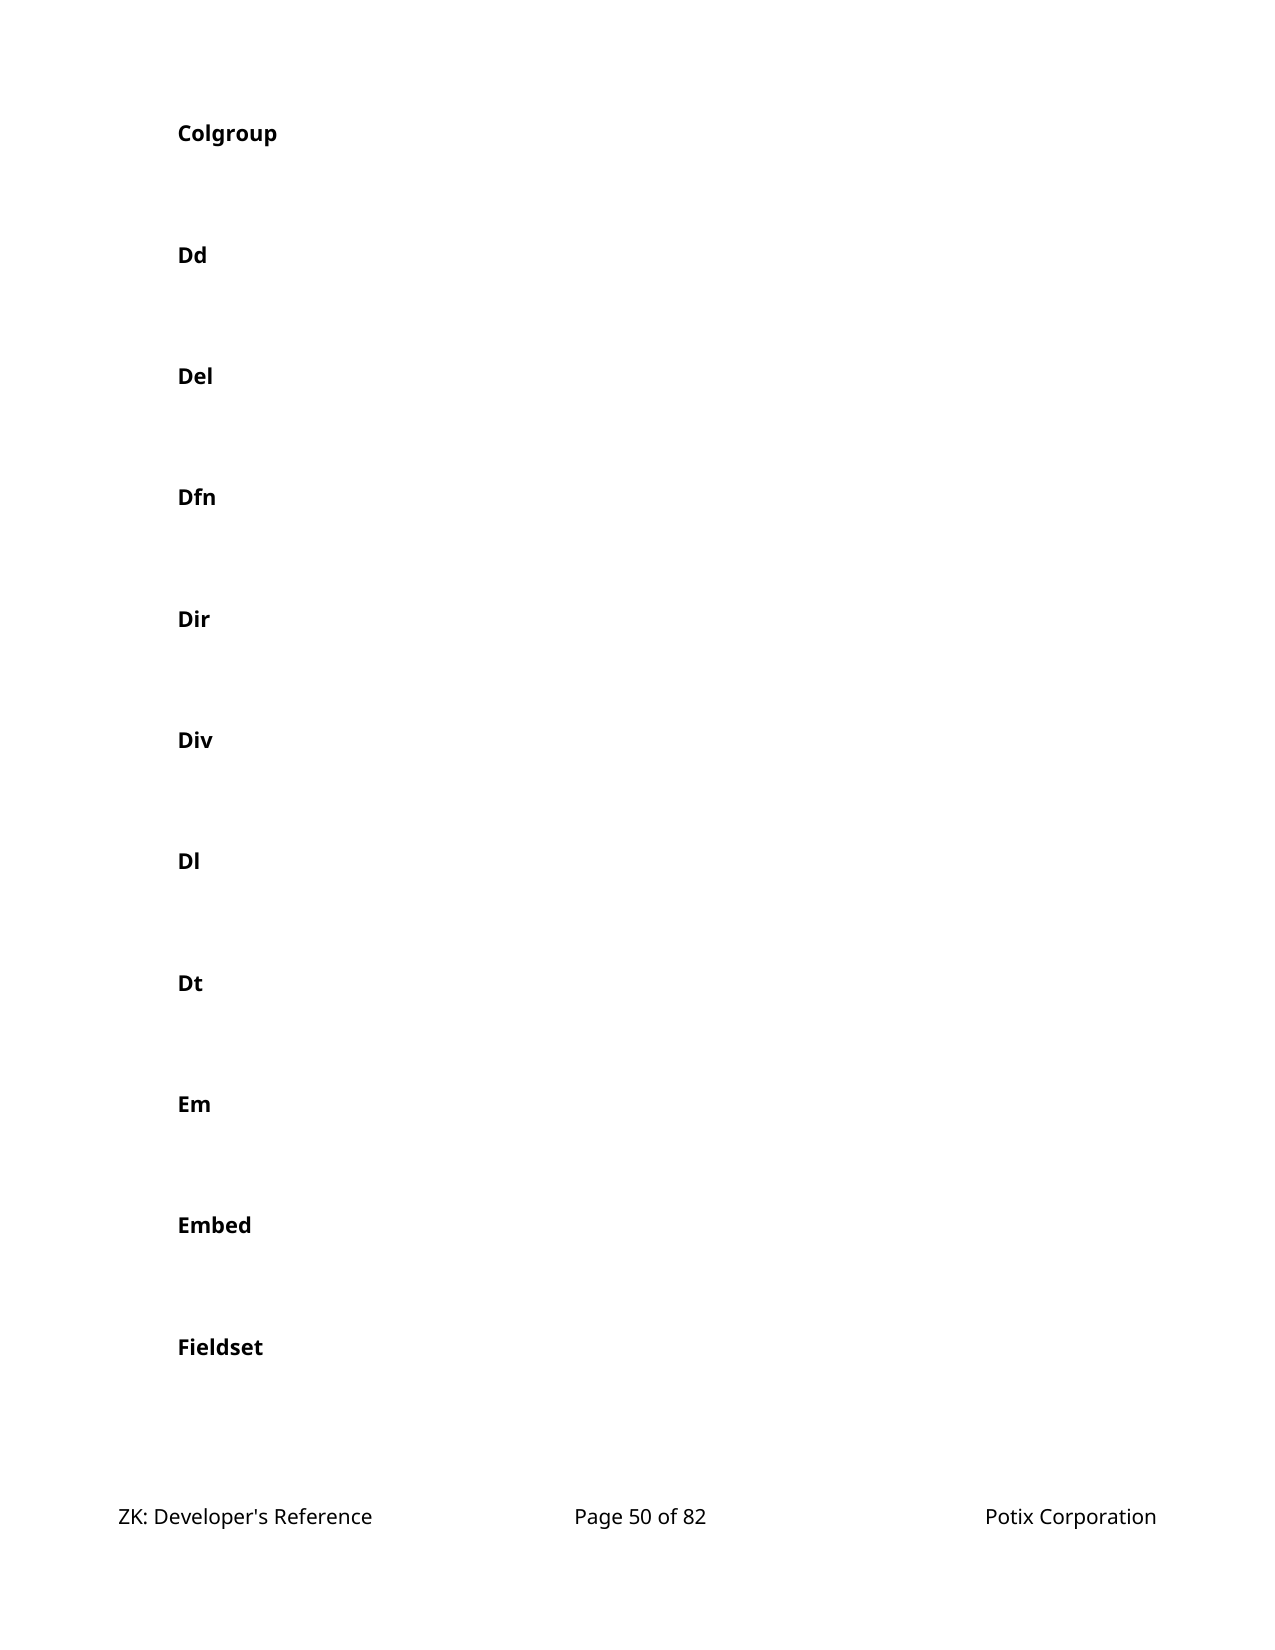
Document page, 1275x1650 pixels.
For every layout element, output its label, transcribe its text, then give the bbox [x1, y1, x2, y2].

subtitle Dl [177, 846, 1157, 876]
subtitle Em [177, 1089, 1157, 1119]
subtitle Dt [177, 968, 1157, 998]
subtitle Dfn [177, 482, 1157, 512]
subtitle Dir [177, 603, 1157, 633]
subtitle Embed [177, 1210, 1157, 1240]
subtitle Colgroup [177, 118, 1157, 148]
subtitle Dd [177, 239, 1157, 269]
subtitle Div [177, 725, 1157, 755]
subtitle Del [177, 361, 1157, 391]
subtitle Fieldset [177, 1332, 1157, 1362]
